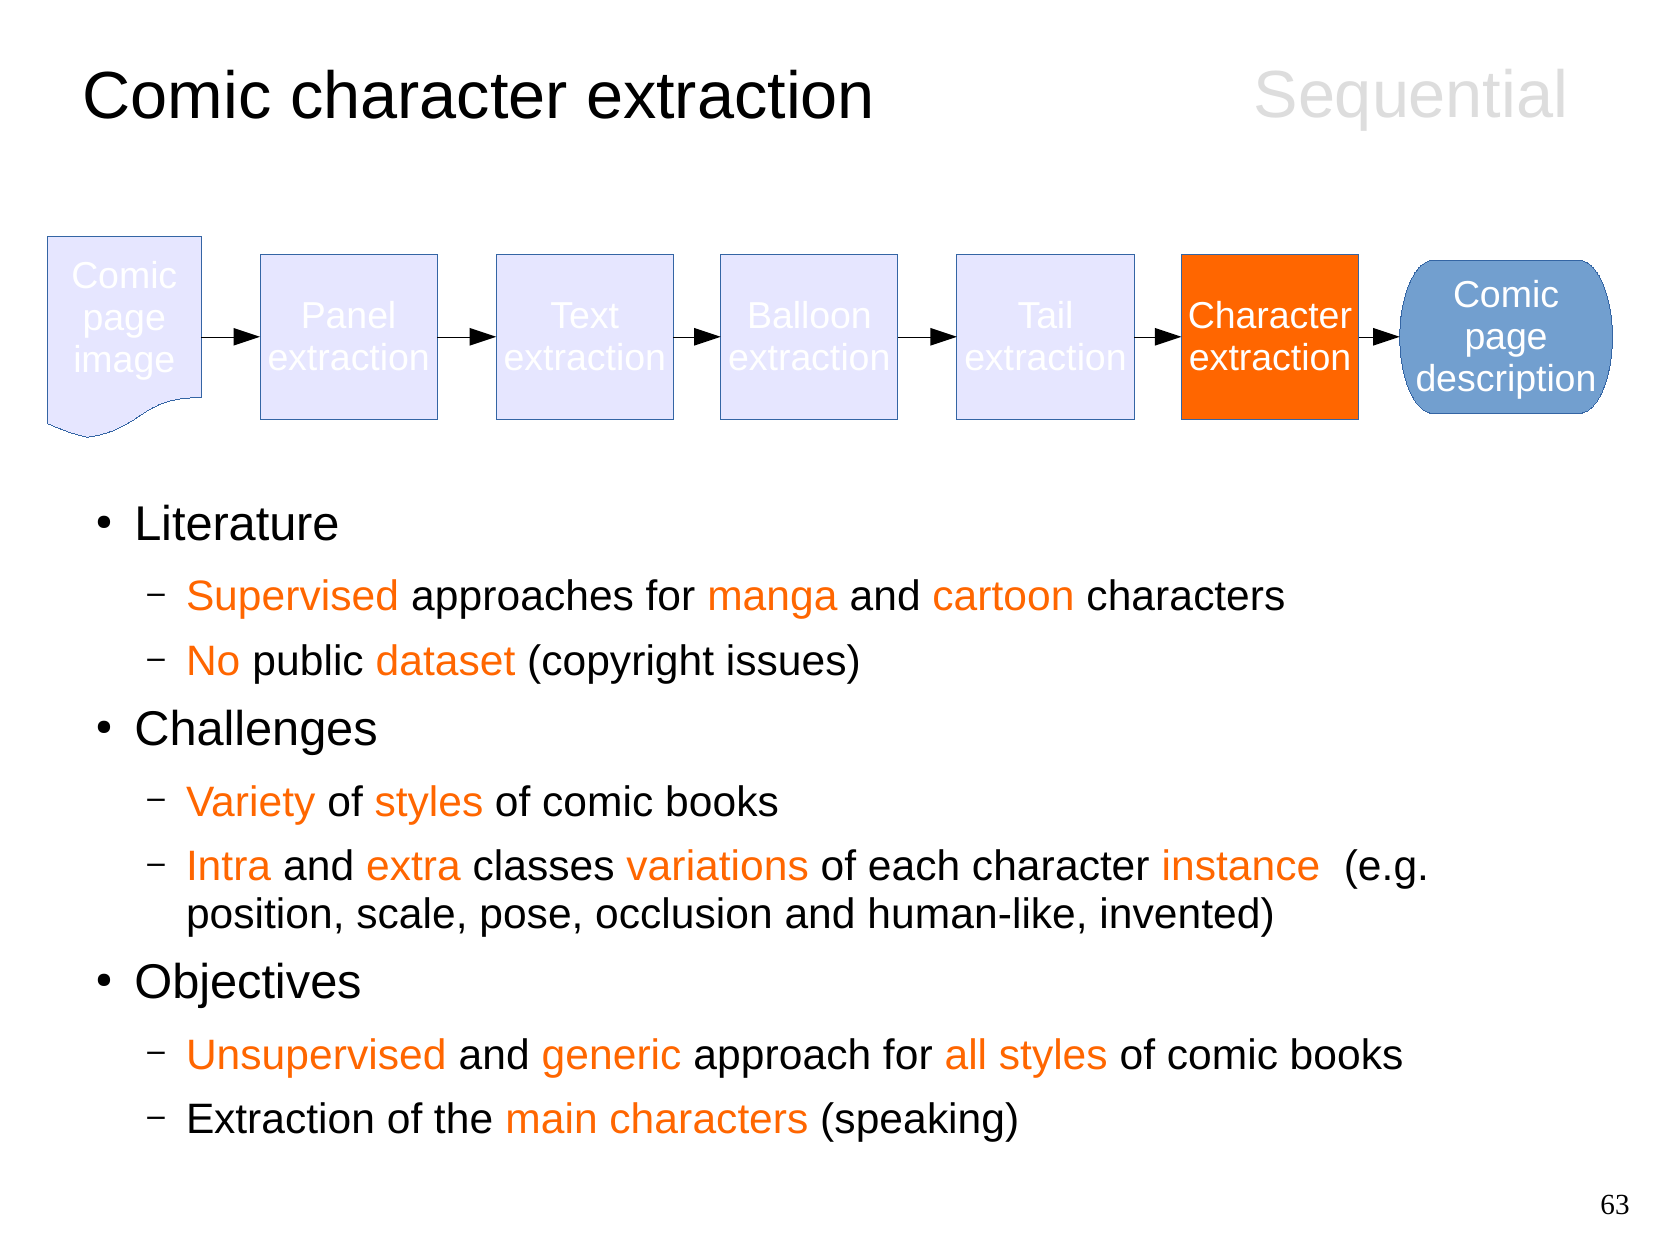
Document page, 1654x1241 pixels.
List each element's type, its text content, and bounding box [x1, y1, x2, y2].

text_box Comic page description [1399, 260, 1613, 414]
text_box Panel extraction [260, 254, 438, 420]
text_box Balloon extraction [720, 254, 898, 420]
text_box Comic page image [47, 236, 202, 438]
text_box Tail extraction [956, 254, 1135, 420]
list Literature Supervised approaches for manga and cartoon characters No public dataset (copyright issues) Challenges Variety of styles of comic books Intra and extra classes variations of each character instance (e.g. position, scale, pose, occlusion and human-like, invented) Objectives Unsupervised and generic approach for all styles of comic books Extraction of the main characters (speaking) [82, 496, 1571, 1146]
text_box Character extraction [1181, 254, 1359, 420]
title Comic character extraction [82, 49, 1571, 142]
text_box Text extraction [496, 254, 674, 420]
